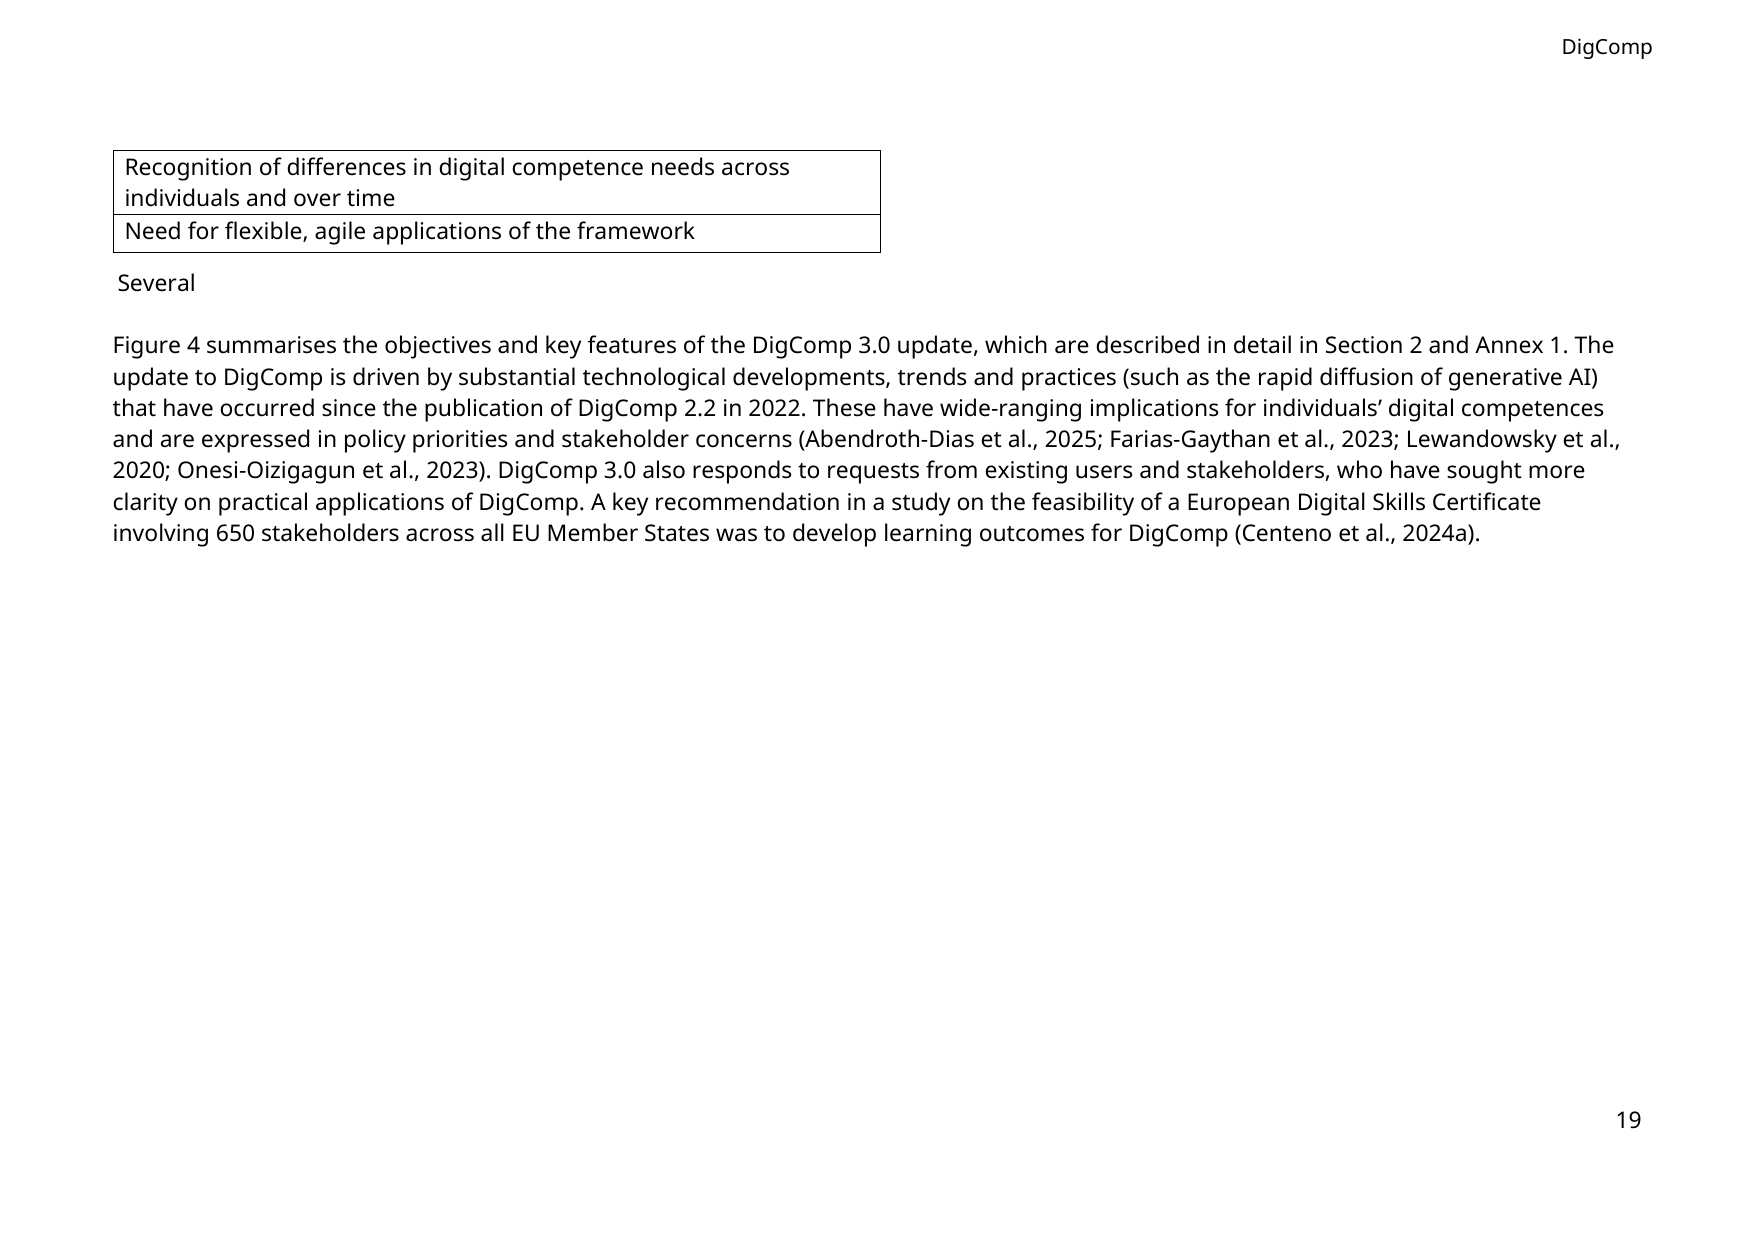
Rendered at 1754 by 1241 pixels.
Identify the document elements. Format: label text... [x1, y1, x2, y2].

table_cell Need for flexible, agile applications of the framework [114, 215, 880, 252]
text Figure 4 summarises the objectives and key features of the DigComp 3.0 update, which are described in detail in Section 2 and Annex 1. The update to DigComp is driven by substantial technological developments, trends and practices (such as the rapid diffusion of generative AI) that have occurred since the publication of DigComp 2.2 in 2022. These have wide-ranging implications for individuals’ digital competences and are expressed in policy priorities and stakeholder concerns (Abendroth-Dias et al., 2025; Farias-Gaythan et al., 2023; Lewandowsky et al., 2020; Onesi-Oizigagun et al., 2023). DigComp 3.0 also responds to requests from existing users and stakeholders, who have sought more clarity on practical applications of DigComp. A key recommendation in a study on the feasibility of a European Digital Skills Certificate involving 650 stakeholders across all EU Member States was to develop learning outcomes for DigComp (Centeno et al., 2024a). [112, 329, 1641, 548]
text Several [117, 267, 1641, 298]
table_cell Recognition of differences in digital competence needs across individuals and over time [114, 151, 880, 213]
